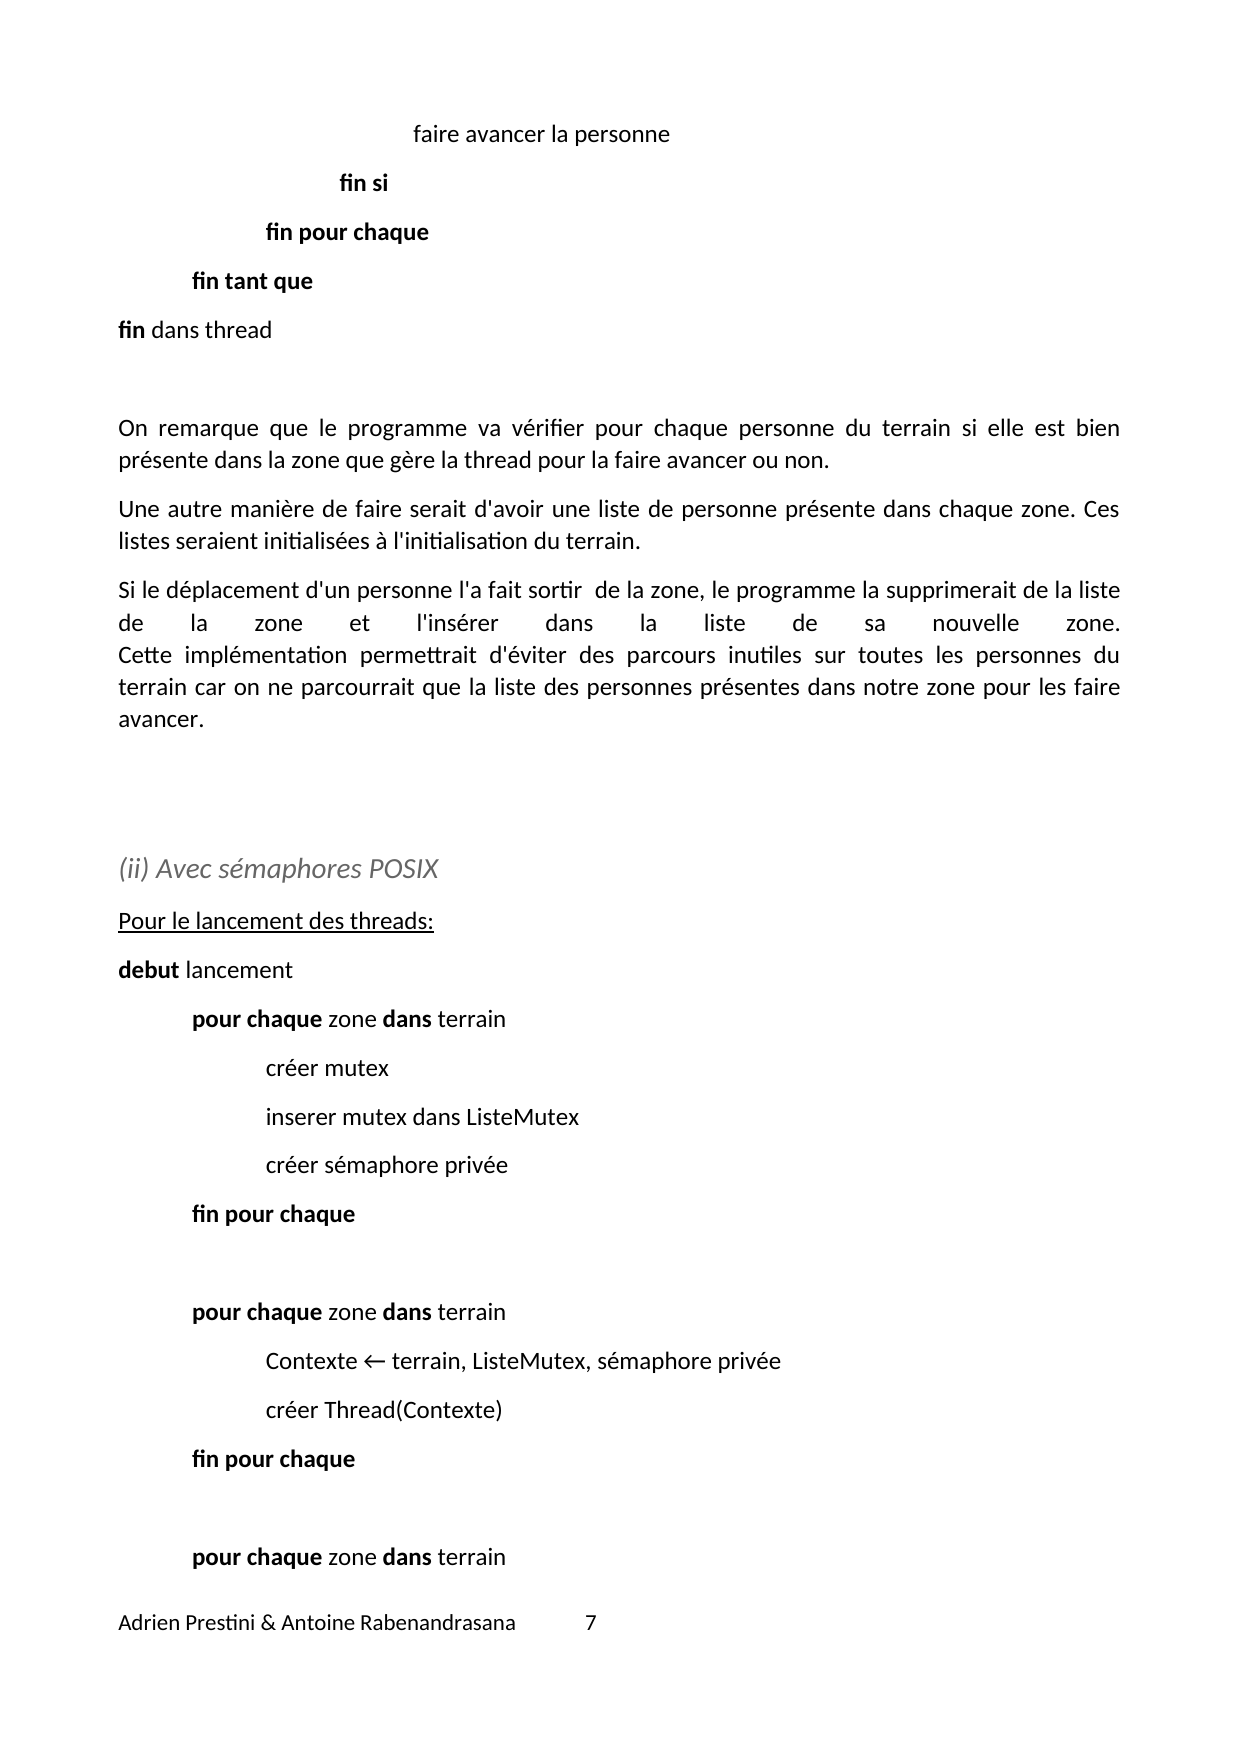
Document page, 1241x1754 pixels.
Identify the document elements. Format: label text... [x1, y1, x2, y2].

text créer sémaphore privée [118, 1149, 1122, 1180]
text fin dans thread [118, 314, 1122, 344]
text créer Thread(Contexte) [118, 1394, 1122, 1425]
text Une autre manière de faire serait d'avoir une liste de personne présente dans chaque zone. Ces listes seraient initialisées à l'initialisation du terrain. [118, 493, 1122, 556]
text fin si [118, 167, 1122, 198]
text fin pour chaque [118, 216, 1122, 247]
text fin tant que [118, 265, 1122, 296]
text Contexte ← terrain, ListeMutex, sémaphore privée [118, 1345, 1122, 1376]
text Pour le lancement des threads: [118, 905, 1122, 935]
text faire avancer la personne [118, 118, 1122, 149]
text On remarque que le programme va vérifier pour chaque personne du terrain si elle est bien présente dans la zone que gère la thread pour la faire avancer ou non. [118, 412, 1122, 475]
text pour chaque zone dans terrain [118, 1003, 1122, 1033]
text pour chaque zone dans terrain [118, 1296, 1122, 1327]
text fin pour chaque [118, 1198, 1122, 1229]
text créer mutex [118, 1052, 1122, 1082]
text (ii) Avec sémaphores POSIX [118, 850, 1122, 886]
text Si le déplacement d'un personne l'a fait sortir de la zone, le programme la supprimerait de la liste de la zone et l'insérer dans la liste de sa nouvelle zone. Cette implémentation permettrait d'éviter des parcours inutiles sur toutes les personnes du terrain car on ne parcourrait que la liste des personnes présentes dans notre zone pour les faire avancer. [118, 574, 1122, 734]
text debut lancement [118, 954, 1122, 984]
text pour chaque zone dans terrain [118, 1541, 1122, 1572]
text fin pour chaque [118, 1443, 1122, 1474]
text inserer mutex dans ListeMutex [118, 1101, 1122, 1131]
